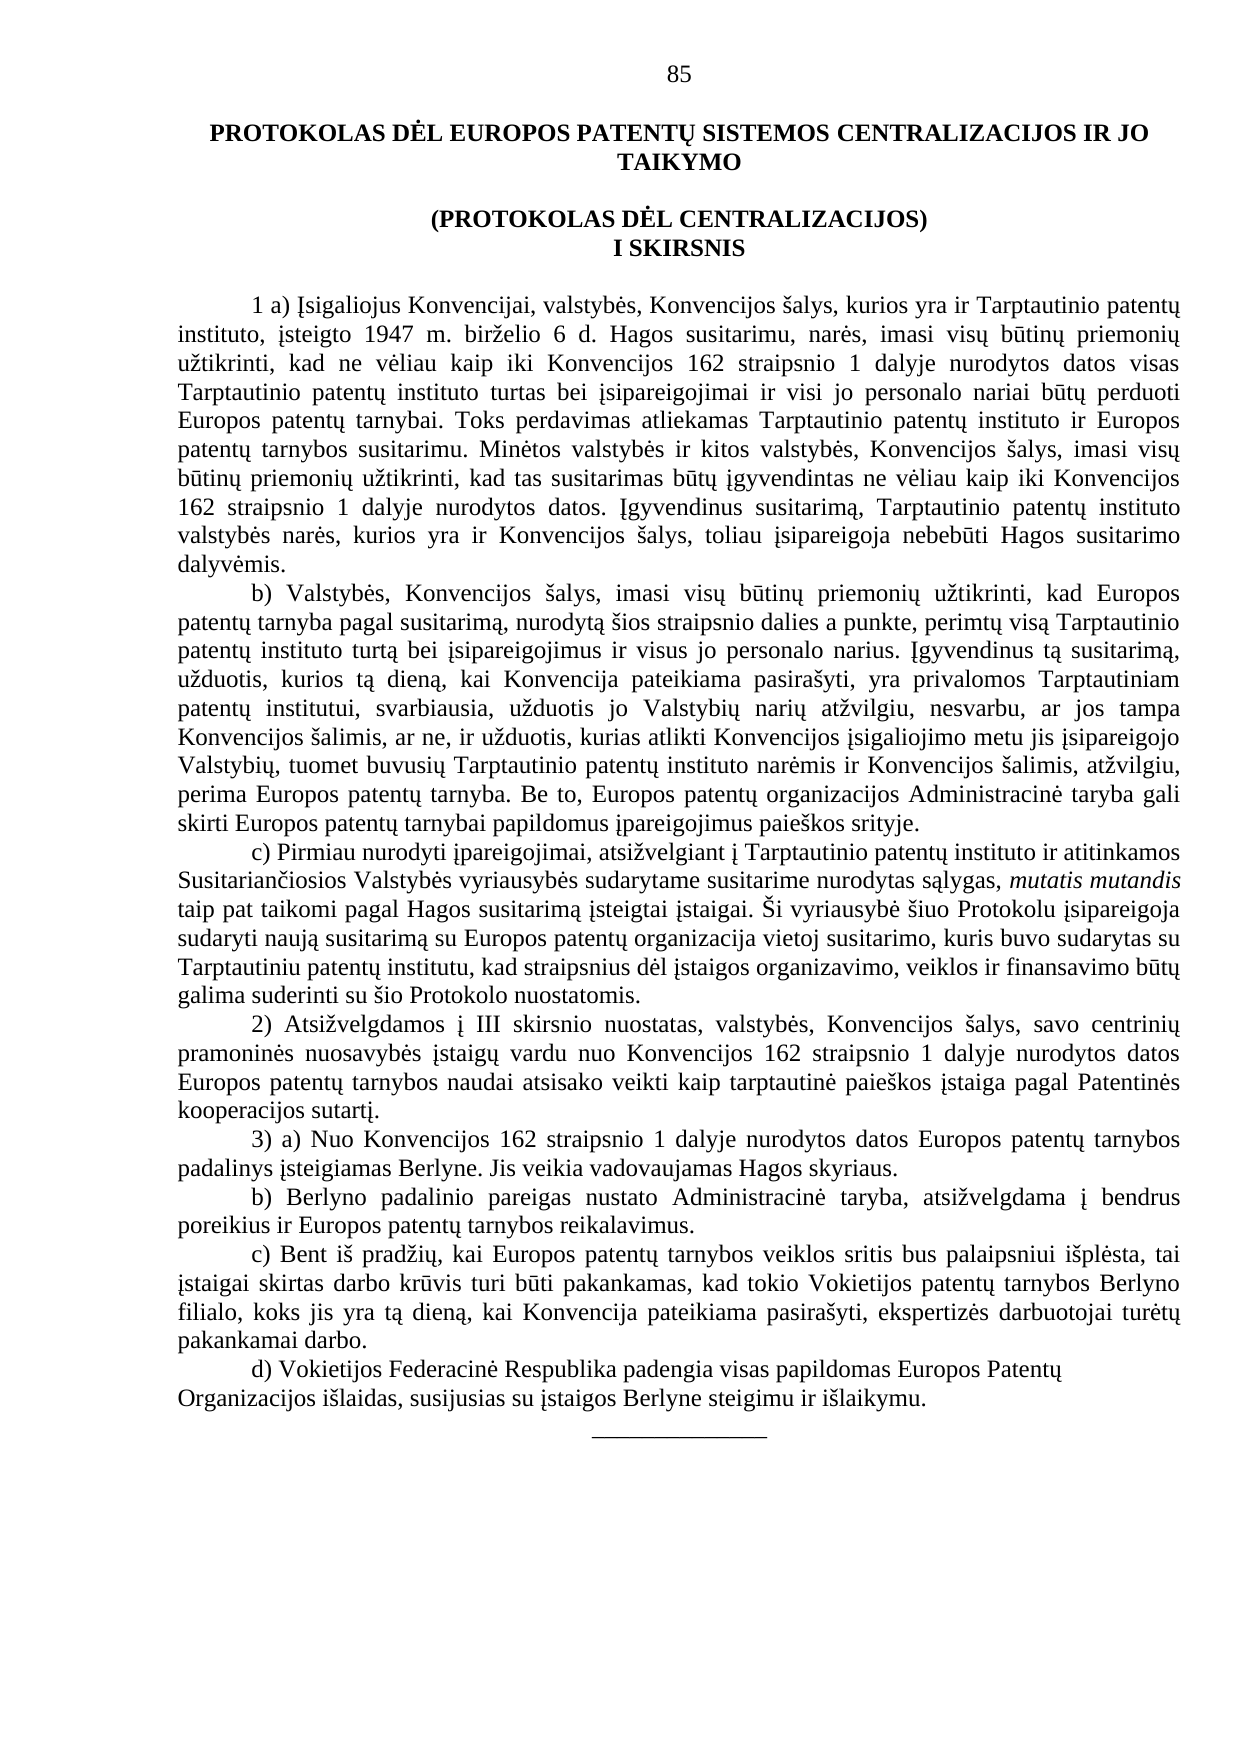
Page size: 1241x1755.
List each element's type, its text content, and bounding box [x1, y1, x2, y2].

text PROTOKOLAS DĖL EUROPOS PATENTŲ SISTEMOS CENTRALIZACIJOS IR JO TAIKYMO [177, 118, 1181, 176]
text d) Vokietijos Federacinė Respublika padengia visas papildomas Europos Patentų Organizacijos išlaidas, susijusias su įstaigos Berlyne steigimu ir išlaikymu. [177, 1354, 1181, 1412]
text b) Valstybės, Konvencijos šalys, imasi visų būtinų priemonių užtikrinti, kad Europos patentų tarnyba pagal susitarimą, nurodytą šios straipsnio dalies a punkte, perimtų visą Tarptautinio patentų instituto turtą bei įsipareigojimus ir visus jo personalo narius. Įgyvendinus tą susitarimą, užduotis, kurios tą dieną, kai Konvencija pateikiama pasirašyti, yra privalomos Tarptautiniam patentų institutui, svarbiausia, užduotis jo Valstybių narių atžvilgiu, nesvarbu, ar jos tampa Konvencijos šalimis, ar ne, ir užduotis, kurias atlikti Konvencijos įsigaliojimo metu jis įsipareigojo Valstybių, tuomet buvusių Tarptautinio patentų instituto narėmis ir Konvencijos šalimis, atžvilgiu, perima Europos patentų tarnyba. Be to, Europos patentų organizacijos Administracinė taryba gali skirti Europos patentų tarnybai papildomus įpareigojimus paieškos srityje. [177, 578, 1181, 837]
text I skirsnis [177, 233, 1181, 262]
text c) Pirmiau nurodyti įpareigojimai, atsižvelgiant į Tarptautinio patentų instituto ir atitinkamos Susitariančiosios Valstybės vyriausybės sudarytame susitarime nurodytas sąlygas, mutatis mutandis taip pat taikomi pagal Hagos susitarimą įsteigtai įstaigai. Ši vyriausybė šiuo Protokolu įsipareigoja sudaryti naują susitarimą su Europos patentų organizacija vietoj susitarimo, kuris buvo sudarytas su Tarptautiniu patentų institutu, kad straipsnius dėl įstaigos organizavimo, veiklos ir finansavimo būtų galima suderinti su šio Protokolo nuostatomis. [177, 837, 1181, 1009]
text ______________ [177, 1412, 1181, 1441]
text 1 a) Įsigaliojus Konvencijai, valstybės, Konvencijos šalys, kurios yra ir Tarptautinio patentų instituto, įsteigto 1947 m. birželio 6 d. Hagos susitarimu, narės, imasi visų būtinų priemonių užtikrinti, kad ne vėliau kaip iki Konvencijos 162 straipsnio 1 dalyje nurodytos datos visas Tarptautinio patentų instituto turtas bei įsipareigojimai ir visi jo personalo nariai būtų perduoti Europos patentų tarnybai. Toks perdavimas atliekamas Tarptautinio patentų instituto ir Europos patentų tarnybos susitarimu. Minėtos valstybės ir kitos valstybės, Konvencijos šalys, imasi visų būtinų priemonių užtikrinti, kad tas susitarimas būtų įgyvendintas ne vėliau kaip iki Konvencijos 162 straipsnio 1 dalyje nurodytos datos. Įgyvendinus susitarimą, Tarptautinio patentų instituto valstybės narės, kurios yra ir Konvencijos šalys, toliau įsipareigoja nebebūti Hagos susitarimo dalyvėmis. [177, 291, 1181, 578]
text c) Bent iš pradžių, kai Europos patentų tarnybos veiklos sritis bus palaipsniui išplėsta, tai įstaigai skirtas darbo krūvis turi būti pakankamas, kad tokio Vokietijos patentų tarnybos Berlyno filialo, koks jis yra tą dieną, kai Konvencija pateikiama pasirašyti, ekspertizės darbuotojai turėtų pakankamai darbo. [177, 1239, 1181, 1354]
text 2) Atsižvelgdamos į III skirsnio nuostatas, valstybės, Konvencijos šalys, savo centrinių pramoninės nuosavybės įstaigų vardu nuo Konvencijos 162 straipsnio 1 dalyje nurodytos datos Europos patentų tarnybos naudai atsisako veikti kaip tarptautinė paieškos įstaiga pagal Patentinės kooperacijos sutartį. [177, 1009, 1181, 1124]
text 3) a) Nuo Konvencijos 162 straipsnio 1 dalyje nurodytos datos Europos patentų tarnybos padalinys įsteigiamas Berlyne. Jis veikia vadovaujamas Hagos skyriaus. [177, 1124, 1181, 1182]
text (PROTOKOLAS DĖL CENTRALIZACIJOS) [177, 204, 1181, 233]
text b) Berlyno padalinio pareigas nustato Administracinė taryba, atsižvelgdama į bendrus poreikius ir Europos patentų tarnybos reikalavimus. [177, 1182, 1181, 1239]
